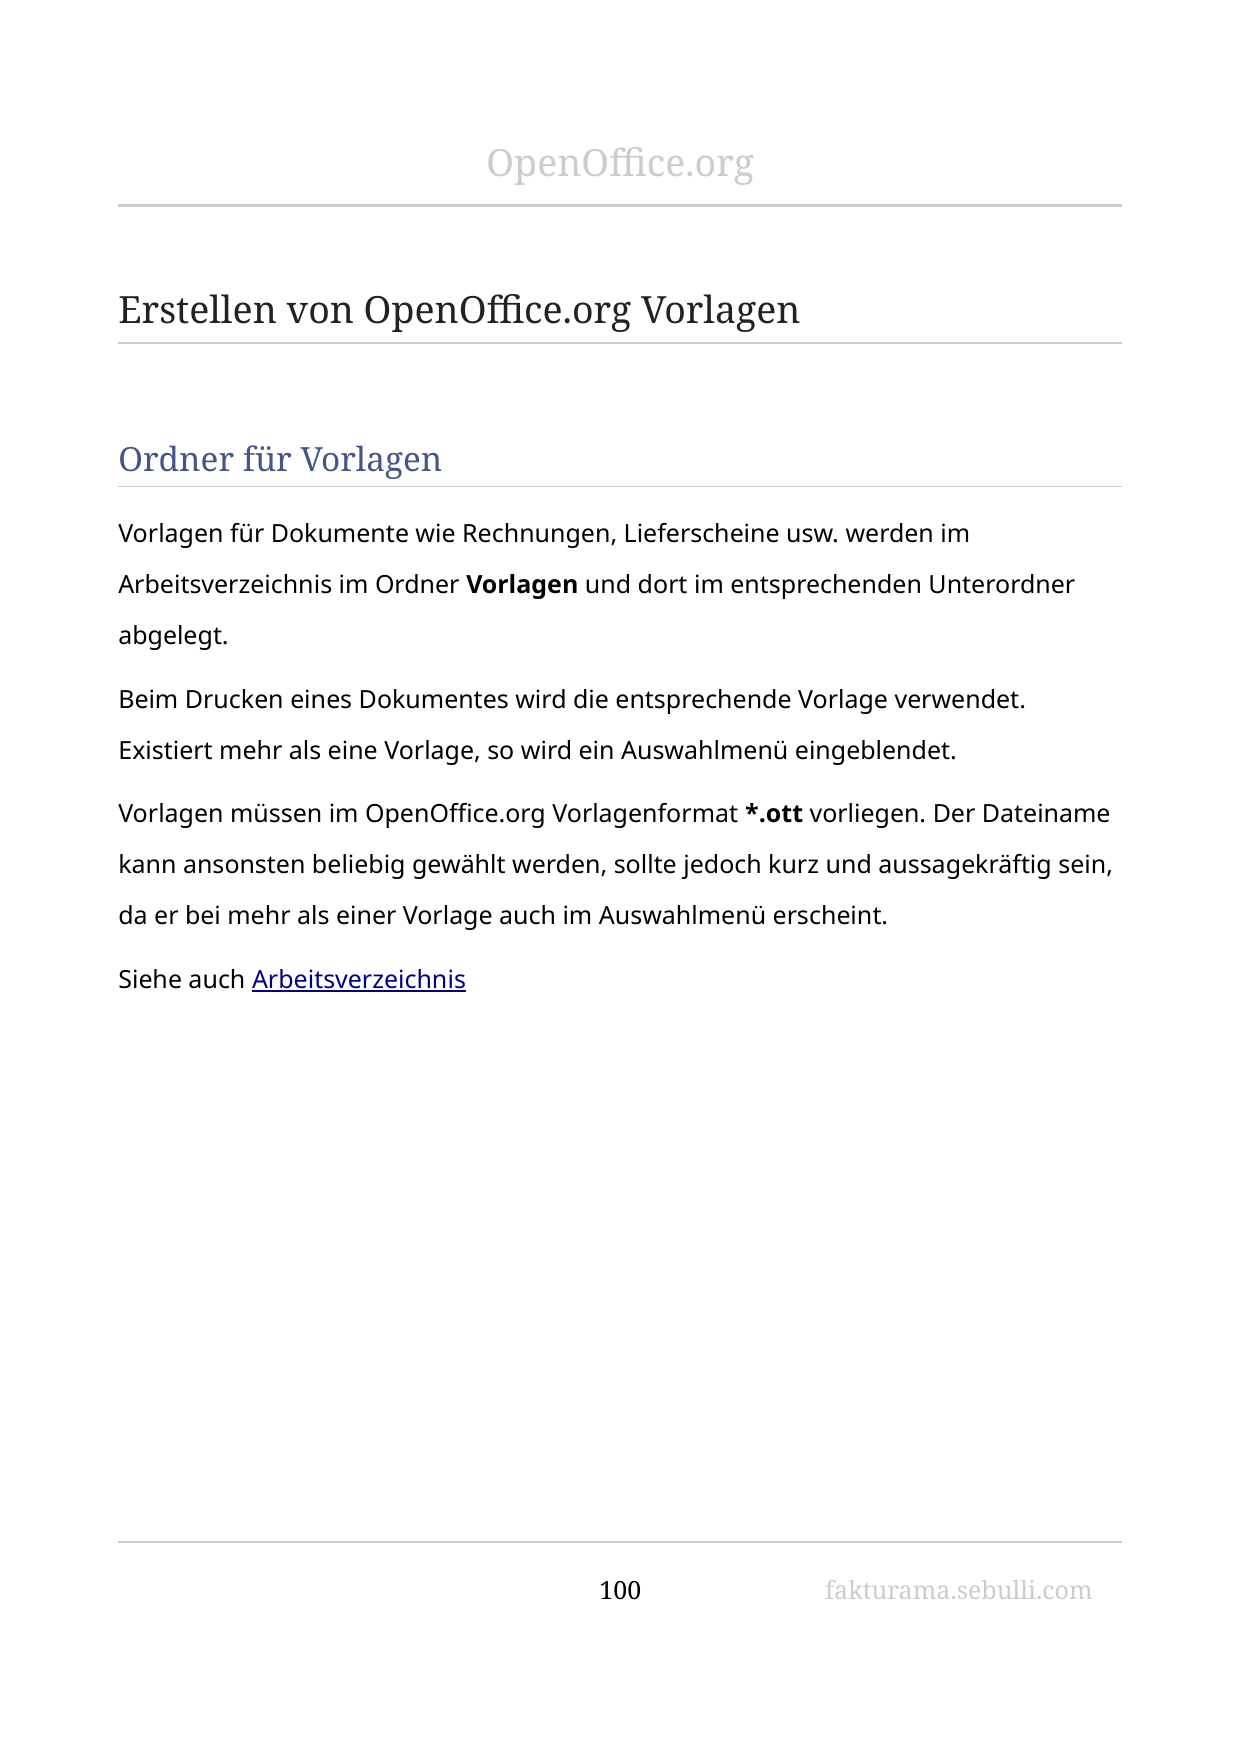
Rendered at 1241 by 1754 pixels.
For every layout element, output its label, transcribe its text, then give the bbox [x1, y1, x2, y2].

subtitle Erstellen von OpenOffice.org Vorlagen [118, 283, 1122, 342]
text Beim Drucken eines Dokumentes wird die entsprechende Vorlage verwendet. Existiert mehr als eine Vorlage, so wird ein Auswahlmenü eingeblendet. [118, 681, 1122, 766]
subtitle Ordner für Vorlagen [118, 436, 1122, 486]
text Vorlagen müssen im OpenOffice.org Vorlagenformat *.ott vorliegen. Der Dateiname kann ansonsten beliebig gewählt werden, sollte jedoch kurz und aussagekräftig sein, da er bei mehr als einer Vorlage auch im Auswahlmenü erscheint. [118, 796, 1122, 932]
text Siehe auch Arbeitsverzeichnis [118, 961, 1122, 996]
text Vorlagen für Dokumente wie Rechnungen, Lieferscheine usw. werden im Arbeitsverzeichnis im Ordner Vorlagen und dort im entsprechenden Unterordner abgelegt. [118, 516, 1122, 652]
